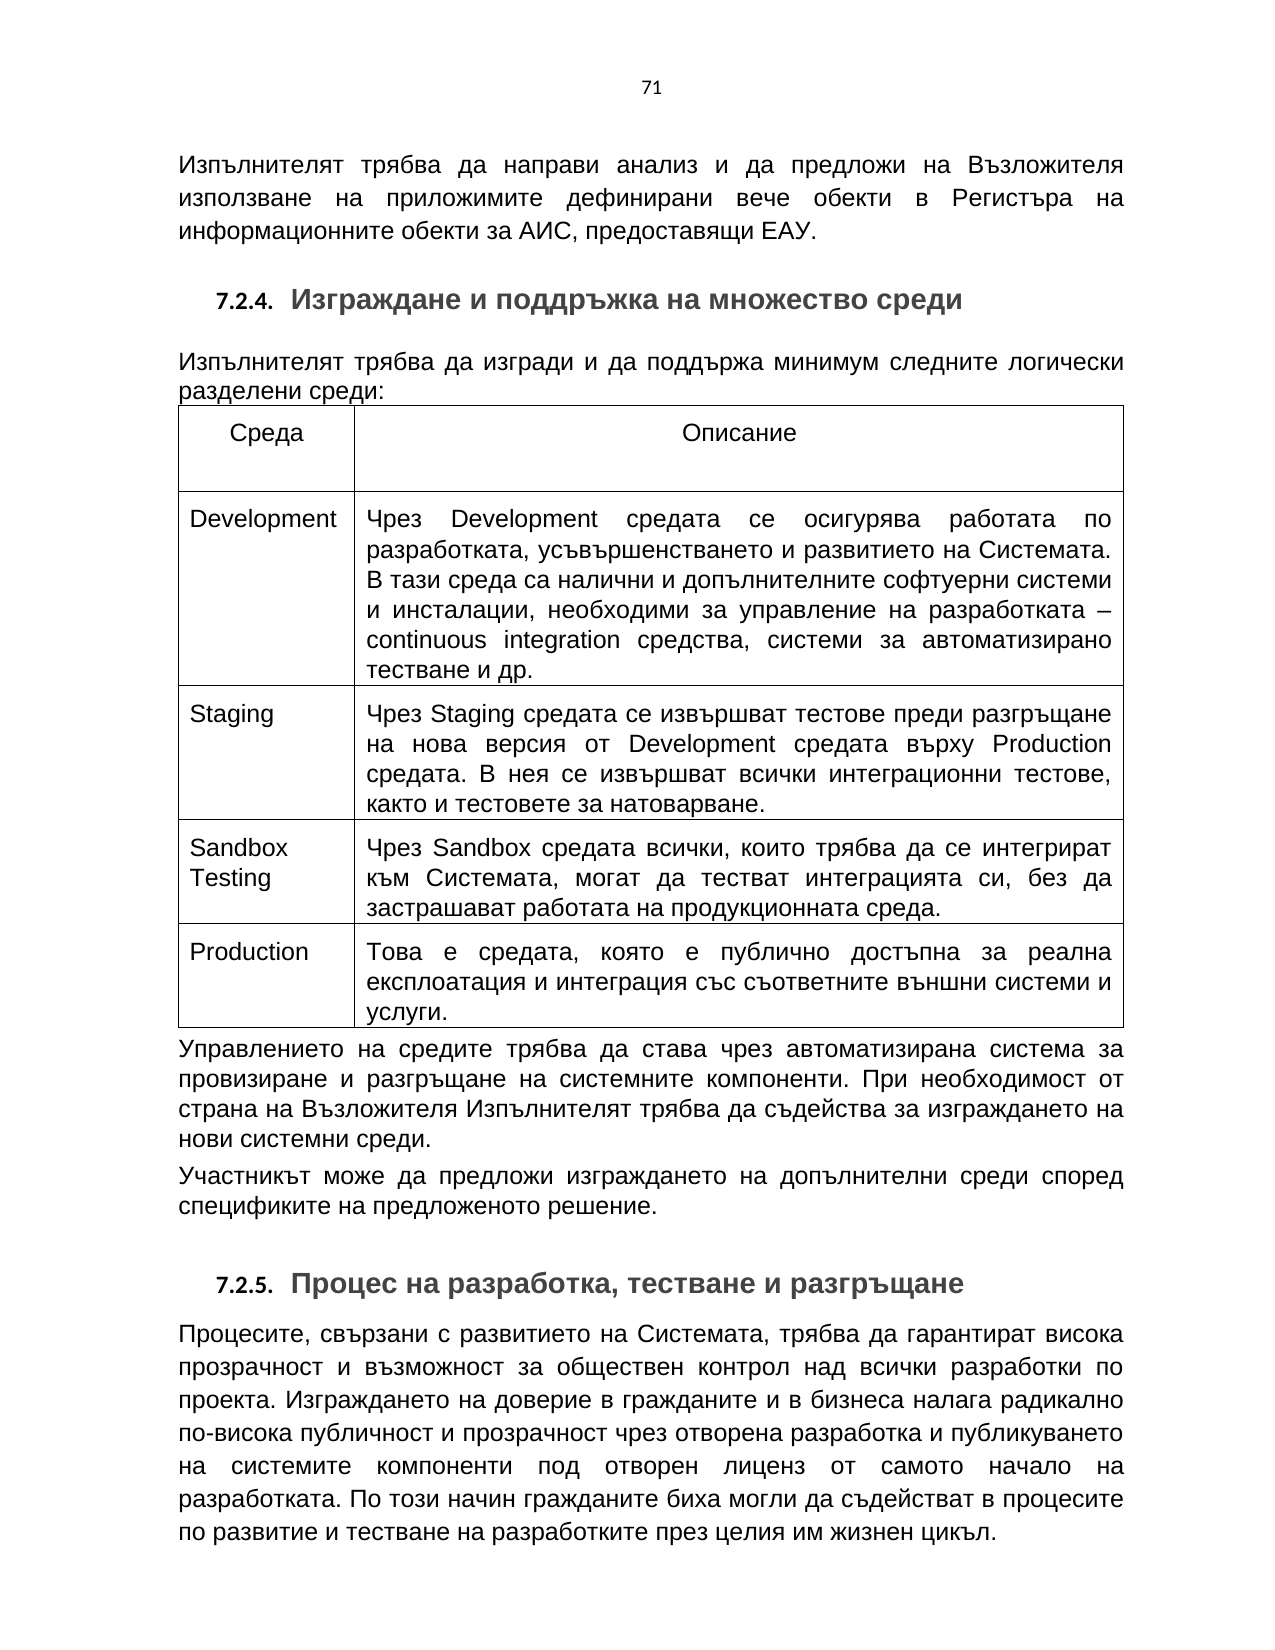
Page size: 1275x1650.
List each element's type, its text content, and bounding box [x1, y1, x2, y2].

table_cell Sandbox Testing [179, 820, 354, 923]
text Изпълнителят трябва да направи анализ и да предложи на Възложителя използване на приложимите дефинирани вече обекти в Регистъра на информационните обекти за АИС, предоставящи ЕАУ. [178, 150, 1125, 245]
subtitle Изпълнителят трябва да изгради и да поддържа минимум следните логически разделени среди: [178, 347, 1125, 405]
list Участникът може да предложи изграждането на допълнителни среди според спецификите на предложеното решение. [178, 1161, 1125, 1219]
table_cell чрез Sandbox средата всички, които трябва да се интегрират към Системата, могат да тестват интеграцията си, без да застрашават работата на продукционната среда. [355, 820, 1123, 923]
subtitle Изграждане и поддръжка на множество среди [216, 282, 1125, 316]
subtitle Процес на разработка, тестване и разгръщане [216, 1266, 1125, 1300]
table_cell Development [179, 492, 354, 685]
list Управлението на средите трябва да става чрез автоматизирана система за провизиране и разгръщане на системните компоненти. При необходимост от страна на Възложителя Изпълнителят трябва да съдейства за изграждането на нови системни среди. [178, 1034, 1125, 1153]
table_cell чрез Staging средата се извършват тестове преди разгръщане на нова версия от Development средата върху Production средата. В нея се извършват всички интеграционни тестове, както и тестовете за натоварване. [355, 686, 1123, 819]
table_header Среда [179, 406, 354, 491]
table_cell Staging [179, 686, 354, 819]
table_cell чрез Development средата се осигурява работата по разработката, усъвършенстването и развитието на Системата. В тази среда са налични и допълнителните софтуерни системи и инсталации, необходими за управление на разработката – continuous integration средства, системи за автоматизирано тестване и др. [355, 492, 1123, 685]
table_header Описание [355, 406, 1123, 491]
table_cell Production [179, 924, 354, 1027]
table_cell това е средата, която е публично достъпна за реална експлоатация и интеграция със съответните външни системи и услуги. [355, 924, 1123, 1027]
text Процесите, свързани с развитието на Системата, трябва да гарантират висока прозрачност и възможност за обществен контрол над всички разработки по проекта. Изграждането на доверие в гражданите и в бизнеса налага радикално по-висока публичност и прозрачност чрез отворена разработка и публикуването на системите компоненти под отворен лиценз от самото начало на разработката. По този начин гражданите биха могли да съдействат в процесите по развитие и тестване на разработките през целия им жизнен цикъл. [178, 1319, 1125, 1546]
